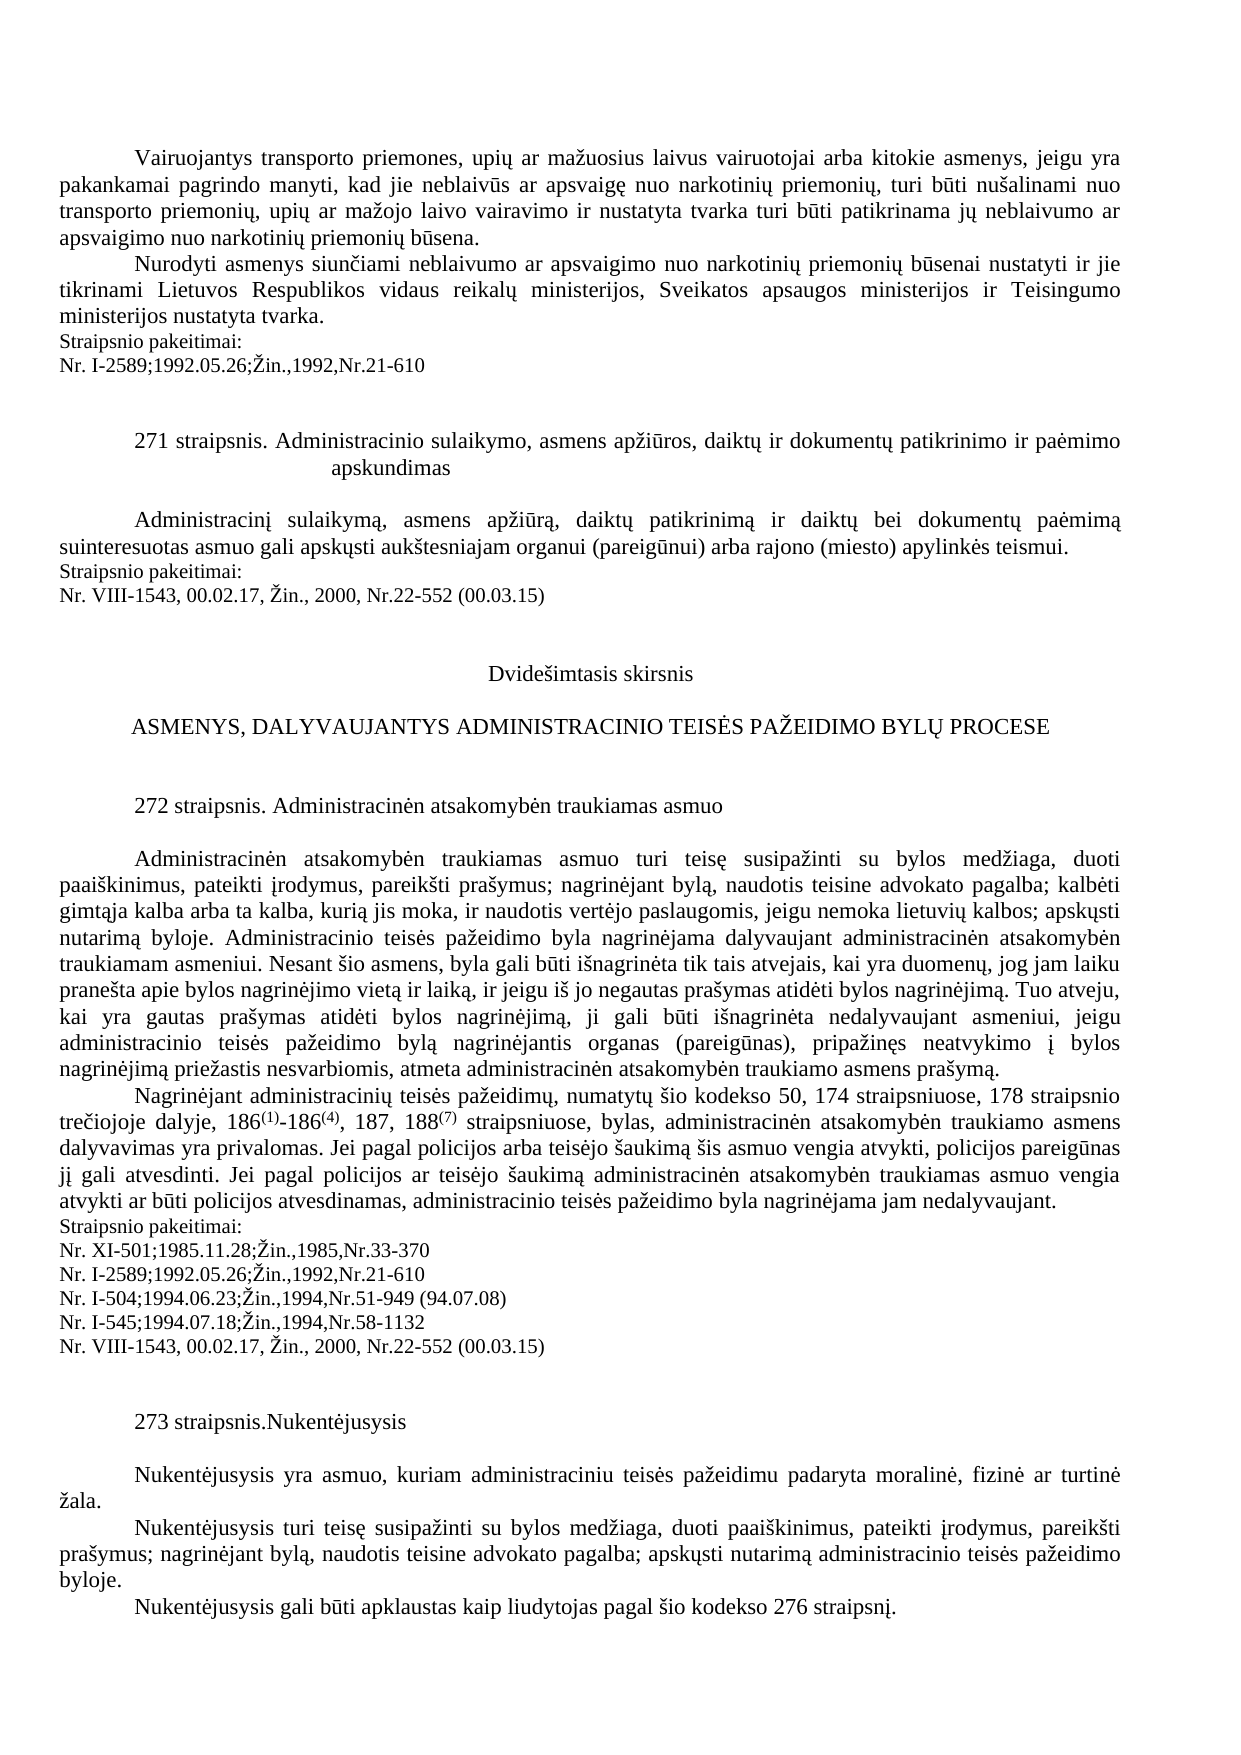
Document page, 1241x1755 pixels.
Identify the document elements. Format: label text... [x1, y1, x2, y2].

text Nr. I-545;1994.07.18;Žin.,1994,Nr.58-1132 [59, 1310, 1122, 1334]
text Nurodyti asmenys siunčiami neblaivumo ar apsvaigimo nuo narkotinių priemonių būsenai nustatyti ir jie tikrinami Lietuvos Respublikos vidaus reikalų ministerijos, Sveikatos apsaugos ministerijos ir Teisingumo ministerijos nustatyta tvarka. [59, 250, 1122, 329]
text Administracinėn atsakomybėn traukiamas asmuo turi teisę susipažinti su bylos medžiaga, duoti paaiškinimus, pateikti įrodymus, pareikšti prašymus; nagrinėjant bylą, naudotis teisine advokato pagalba; kalbėti gimtąja kalba arba ta kalba, kurią jis moka, ir naudotis vertėjo paslaugomis, jeigu nemoka lietuvių kalbos; apskųsti nutarimą byloje. Administracinio teisės pažeidimo byla nagrinėjama dalyvaujant administracinėn atsakomybėn traukiamam asmeniui. Nesant šio asmens, byla gali būti išnagrinėta tik tais atvejais, kai yra duomenų, jog jam laiku pranešta apie bylos nagrinėjimo vietą ir laiką, ir jeigu iš jo negautas prašymas atidėti bylos nagrinėjimą. Tuo atveju, kai yra gautas prašymas atidėti bylos nagrinėjimą, ji gali būti išnagrinėta nedalyvaujant asmeniui, jeigu administracinio teisės pažeidimo bylą nagrinėjantis organas (pareigūnas), pripažinęs neatvykimo į bylos nagrinėjimą priežastis nesvarbiomis, atmeta administracinėn atsakomybėn traukiamo asmens prašymą. [59, 844, 1122, 1082]
text Nukentėjusysis turi teisę susipažinti su bylos medžiaga, duoti paaiškinimus, pateikti įrodymus, pareikšti prašymus; nagrinėjant bylą, naudotis teisine advokato pagalba; apskųsti nutarimą administracinio teisės pažeidimo byloje. [59, 1514, 1122, 1593]
text Dvidešimtasis skirsnis [59, 660, 1122, 686]
text Straipsnio pakeitimai: [59, 1213, 1122, 1238]
text Straipsnio pakeitimai: [59, 559, 1122, 583]
text Nr. I-2589;1992.05.26;Žin.,1992,Nr.21-610 [59, 353, 1122, 377]
text Nagrinėjant administracinių teisės pažeidimų, numatytų šio kodekso 50, 174 straipsniuose, 178 straipsnio trečiojoje dalyje, 186(1)-186(4), 187, 188(7) straipsniuose, bylas, administracinėn atsakomybėn traukiamo asmens dalyvavimas yra privalomas. Jei pagal policijos arba teisėjo šaukimą šis asmuo vengia atvykti, policijos pareigūnas jį gali atvesdinti. Jei pagal policijos ar teisėjo šaukimą administracinėn atsakomybėn traukiamas asmuo vengia atvykti ar būti policijos atvesdinamas, administracinio teisės pažeidimo byla nagrinėjama jam nedalyvaujant. [59, 1082, 1122, 1213]
text Nr. I-2589;1992.05.26;Žin.,1992,Nr.21-610 [59, 1262, 1122, 1286]
text Nukentėjusysis gali būti apklaustas kaip liudytojas pagal šio kodekso 276 straipsnį. [59, 1593, 1122, 1619]
text Administracinį sulaikymą, asmens apžiūrą, daiktų patikrinimą ir daiktų bei dokumentų paėmimą suinteresuotas asmuo gali apskųsti aukštesniajam organui (pareigūnui) arba rajono (miesto) apylinkės teismui. [59, 507, 1122, 559]
text Straipsnio pakeitimai: [59, 329, 1122, 353]
text Nr. VIII-1543, 00.02.17, Žin., 2000, Nr.22-552 (00.03.15) [59, 1334, 1122, 1358]
text 272 straipsnis. Administracinėn atsakomybėn traukiamas asmuo [59, 792, 1122, 818]
text Nukentėjusysis yra asmuo, kuriam administraciniu teisės pažeidimu padaryta moralinė, fizinė ar turtinė žala. [59, 1461, 1122, 1514]
text 273 straipsnis.Nukentėjusysis [59, 1408, 1122, 1435]
text Nr. VIII-1543, 00.02.17, Žin., 2000, Nr.22-552 (00.03.15) [59, 583, 1122, 607]
text Vairuojantys transporto priemones, upių ar mažuosius laivus vairuotojai arba kitokie asmenys, jeigu yra pakankamai pagrindo manyti, kad jie neblaivūs ar apsvaigę nuo narkotinių priemonių, turi būti nušalinami nuo transporto priemonių, upių ar mažojo laivo vairavimo ir nustatyta tvarka turi būti patikrinama jų neblaivumo ar apsvaigimo nuo narkotinių priemonių būsena. [59, 144, 1122, 250]
text 271 straipsnis. Administracinio sulaikymo, asmens apžiūros, daiktų ir dokumentų patikrinimo ir paėmimo apskundimas [134, 427, 1122, 480]
text ASMENYS, DALYVAUJANTYS ADMINISTRACINIO TEISĖS PAŽEIDIMO BYLŲ PROCESE [59, 713, 1122, 739]
text Nr. XI-501;1985.11.28;Žin.,1985,Nr.33-370 [59, 1238, 1122, 1262]
text Nr. I-504;1994.06.23;Žin.,1994,Nr.51-949 (94.07.08) [59, 1286, 1122, 1310]
